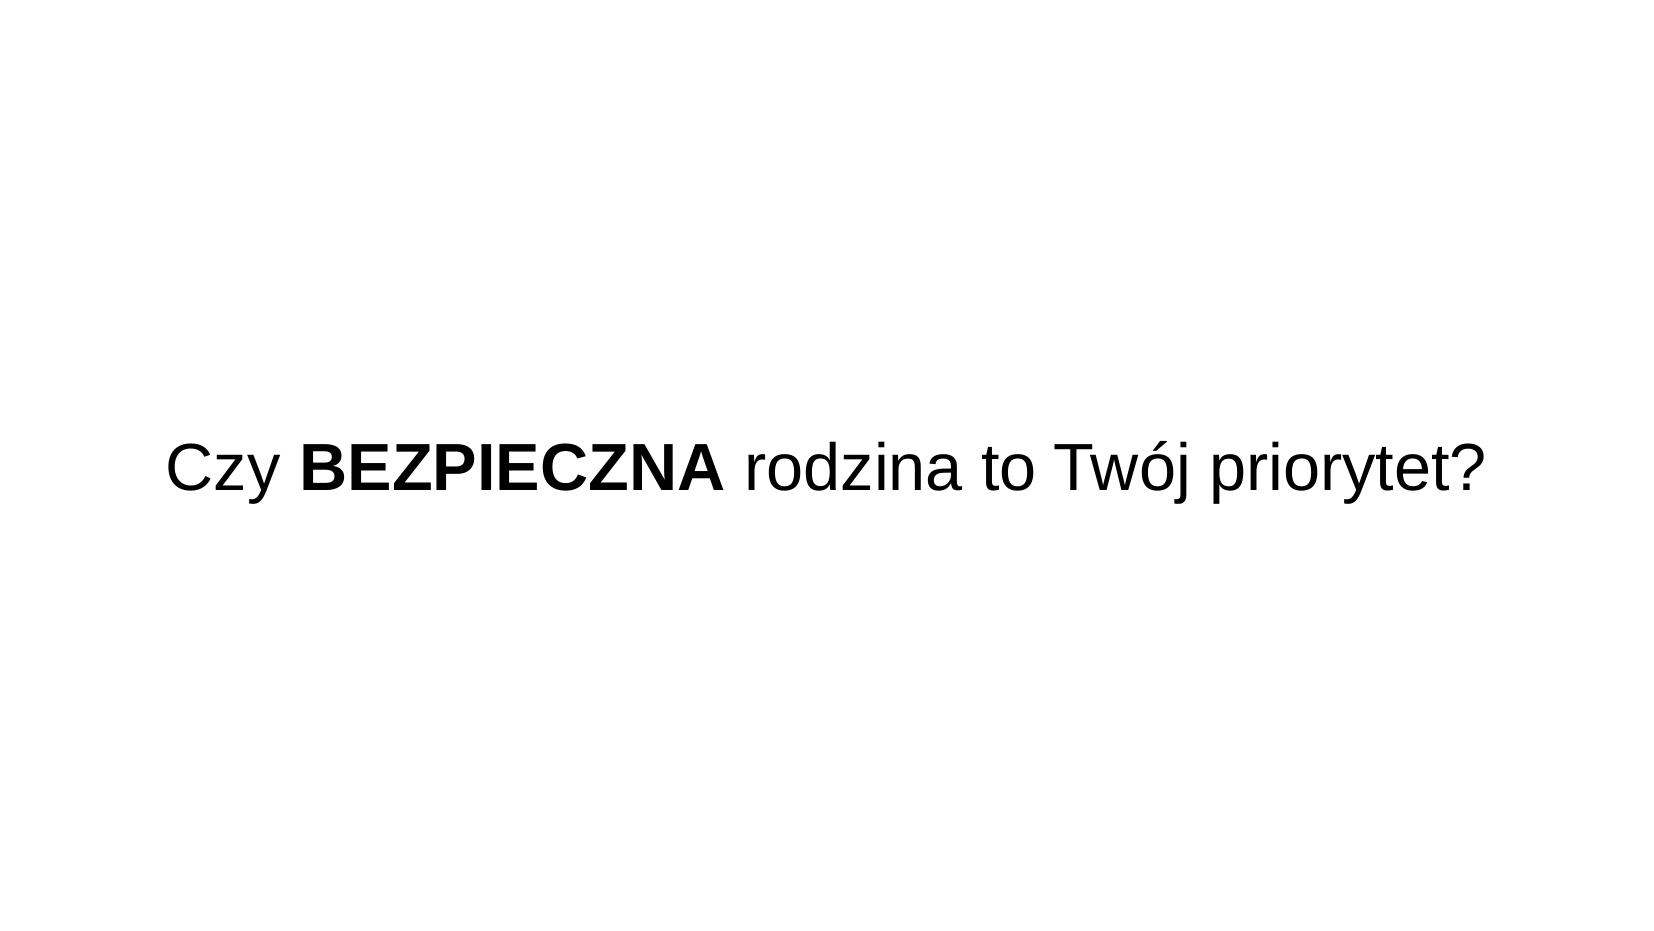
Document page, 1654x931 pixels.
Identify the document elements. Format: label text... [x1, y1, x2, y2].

subtitle Czy BEZPIECZNA rodzina to Twój priorytet? [82, 37, 1571, 898]
